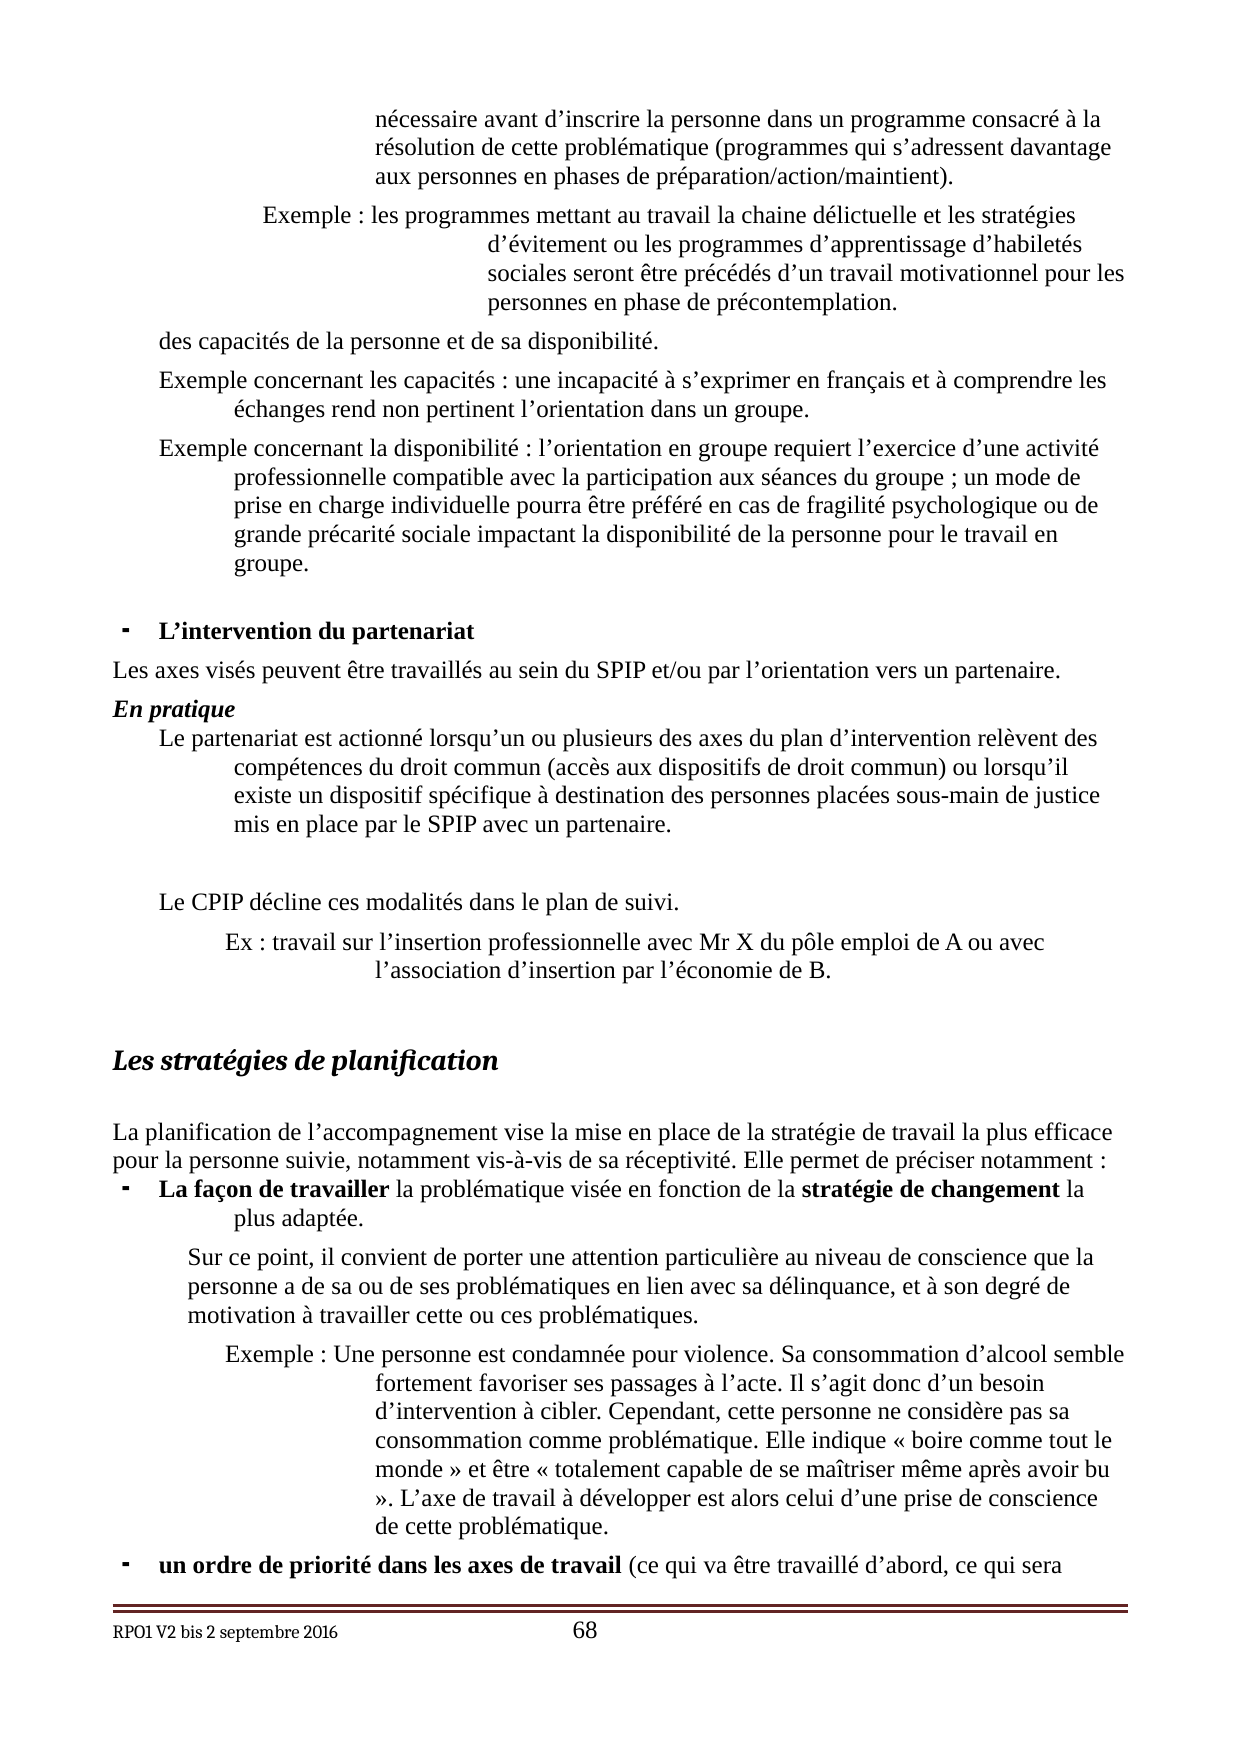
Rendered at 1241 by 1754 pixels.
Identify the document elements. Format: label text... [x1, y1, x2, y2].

text La planification de l’accompagnement vise la mise en place de la stratégie de travail la plus efficace pour la personne suivie, notamment vis-à-vis de sa réceptivité. Elle permet de préciser notamment : [112, 1117, 1128, 1174]
list Exemple : les programmes mettant au travail la chaine délictuelle et les stratégies d’évitement ou les programmes d’apprentissage d’habiletés sociales seront être précédés d’un travail motivationnel pour les personnes en phase de précontemplation. [225, 200, 1128, 315]
list La façon de travailler la problématique visée en fonction de la stratégie de changement la plus adaptée. [121, 1174, 1128, 1232]
list Exemple : Une personne est condamnée pour violence. Sa consommation d’alcool semble fortement favoriser ses passages à l’acte. Il s’agit donc d’un besoin d’intervention à cibler. Cependant, cette personne ne considère pas sa consommation comme problématique. Elle indique « boire comme tout le monde » et être « totalement capable de se maîtriser même après avoir bu ». L’axe de travail à développer est alors celui d’une prise de conscience de cette problématique. [187, 1339, 1128, 1540]
list Le CPIP décline ces modalités dans le plan de suivi. [121, 887, 1128, 916]
list L’intervention du partenariat [121, 616, 1128, 644]
list Exemple concernant les capacités : une incapacité à s’exprimer en français et à comprendre les échanges rend non pertinent l’orientation dans un groupe. [121, 365, 1128, 422]
list Le partenariat est actionné lorsqu’un ou plusieurs des axes du plan d’intervention relèvent des compétences du droit commun (accès aux dispositifs de droit commun) ou lorsqu’il existe un dispositif spécifique à destination des personnes placées sous-main de justice mis en place par le SPIP avec un partenaire. [121, 723, 1128, 838]
list Ex : travail sur l’insertion professionnelle avec Mr X du pôle emploi de A ou avec l’association d’insertion par l’économie de B. [187, 927, 1128, 984]
text Les axes visés peuvent être travaillés au sein du SPIP et/ou par l’orientation vers un partenaire. [112, 655, 1128, 684]
list des capacités de la personne et de sa disponibilité. [121, 326, 1128, 354]
text En pratique [112, 694, 1128, 723]
list un ordre de priorité dans les axes de travail (ce qui va être travaillé d’abord, ce qui sera [121, 1551, 1128, 1579]
text Sur ce point, il convient de porter une attention particulière au niveau de conscience que la personne a de sa ou de ses problématiques en lien avec sa délinquance, et à son degré de motivation à travailler cette ou ces problématiques. [187, 1242, 1128, 1328]
list nécessaire avant d’inscrire la personne dans un programme consacré à la résolution de cette problématique (programmes qui s’adressent davantage aux personnes en phases de préparation/action/maintient). [187, 104, 1128, 190]
text Les stratégies de planification [112, 1044, 1128, 1078]
list Exemple concernant la disponibilité : l’orientation en groupe requiert l’exercice d’une activité professionnelle compatible avec la participation aux séances du groupe ; un mode de prise en charge individuelle pourra être préféré en cas de fragilité psychologique ou de grande précarité sociale impactant la disponibilité de la personne pour le travail en groupe. [121, 433, 1128, 577]
